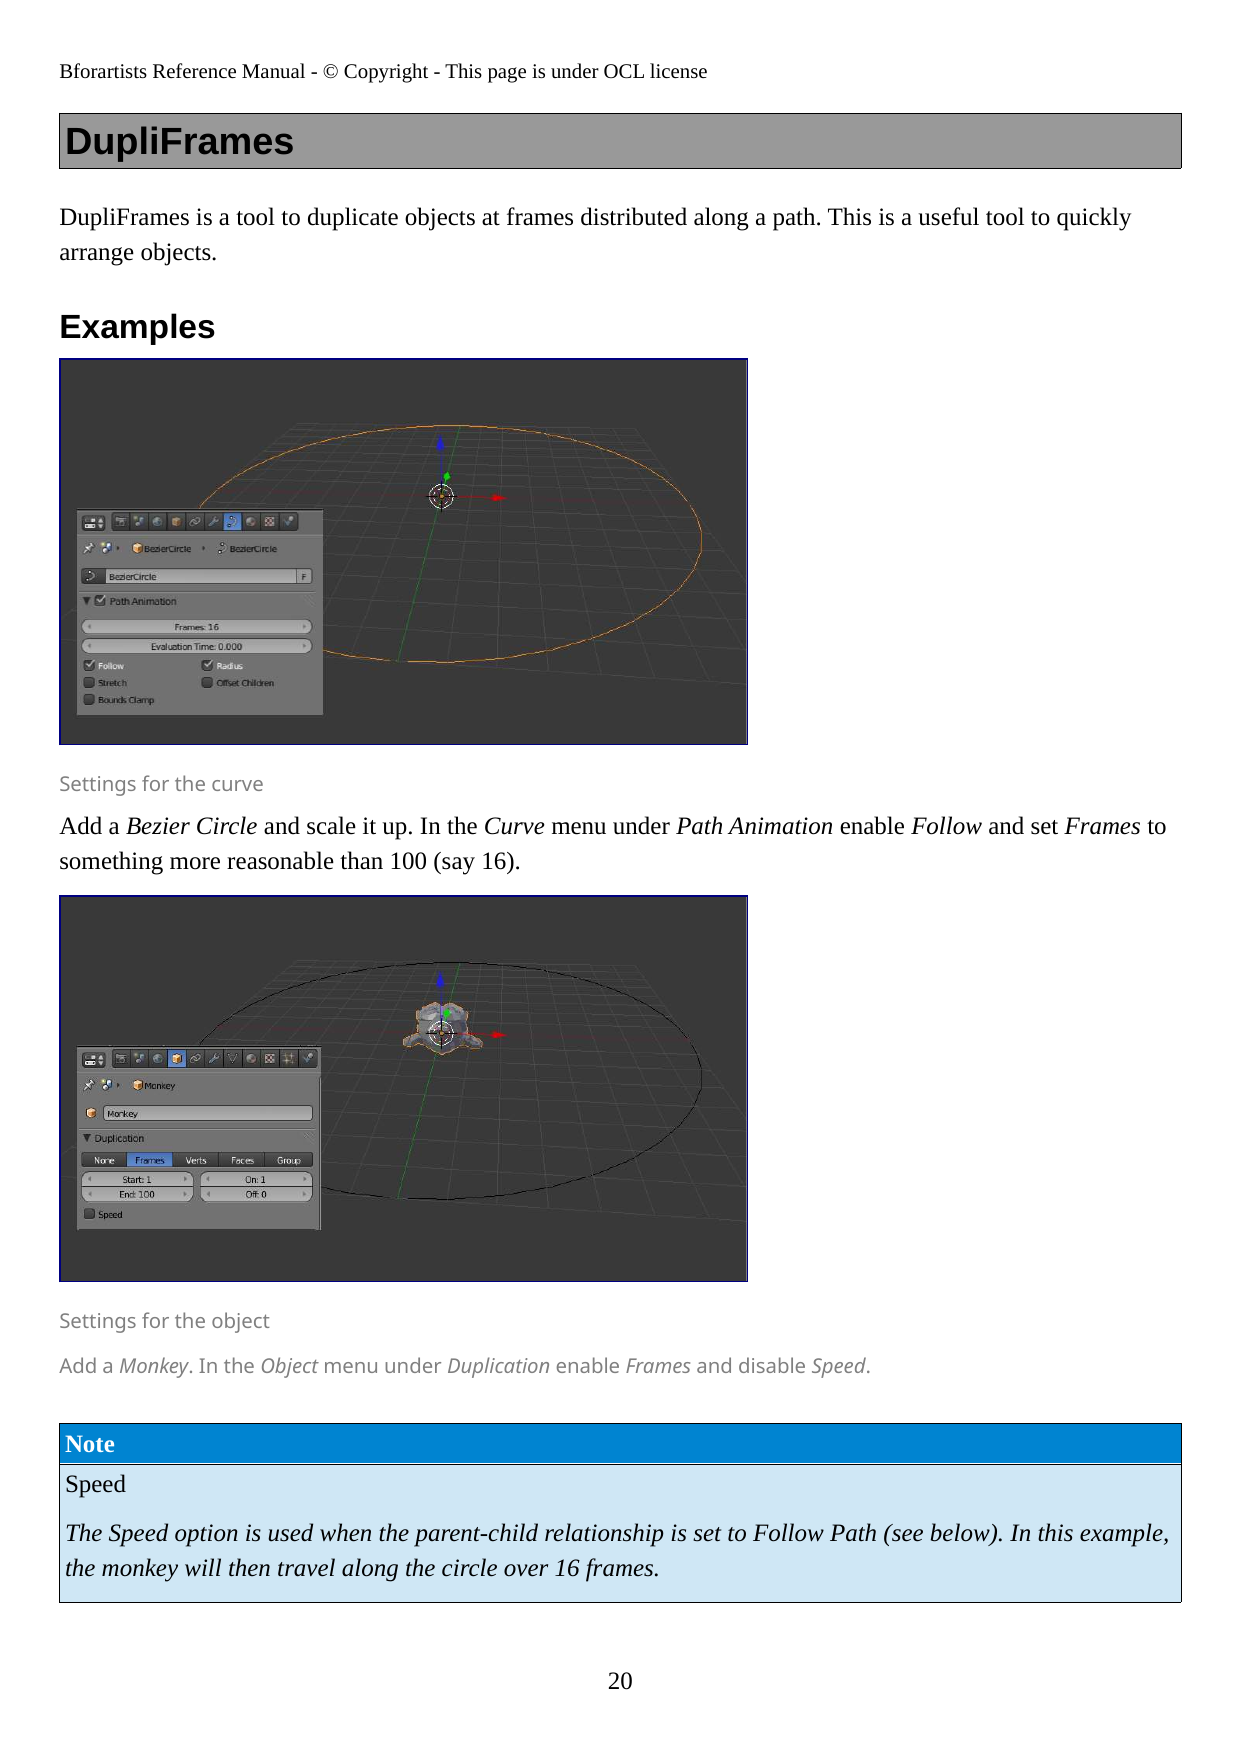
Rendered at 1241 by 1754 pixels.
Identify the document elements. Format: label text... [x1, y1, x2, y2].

subtitle Examples [59, 307, 1181, 345]
text DupliFrames is a tool to duplicate objects at frames distributed along a path. This is a useful tool to quickly arrange objects. [59, 202, 1181, 266]
table_header DupliFrames [60, 114, 1181, 168]
text Add a Monkey. In the Object menu under Duplication enable Frames and disable Speed. [59, 1348, 1181, 1380]
text Add a Bezier Circle and scale it up. In the Curve menu under Path Animation enable Follow and set Frames to something more reasonable than 100 (say 16). [59, 811, 1181, 875]
table_header Note [60, 1424, 1181, 1463]
text Settings for the object [59, 1303, 1181, 1334]
table_cell Speed The Speed option is used when the parent-child relationship is set to Follow Path (see below). In this example, the monkey will then travel along the circle over 16 frames. [60, 1465, 1181, 1602]
picture [61, 360, 747, 744]
text Settings for the curve [59, 766, 1181, 797]
picture [61, 897, 747, 1281]
